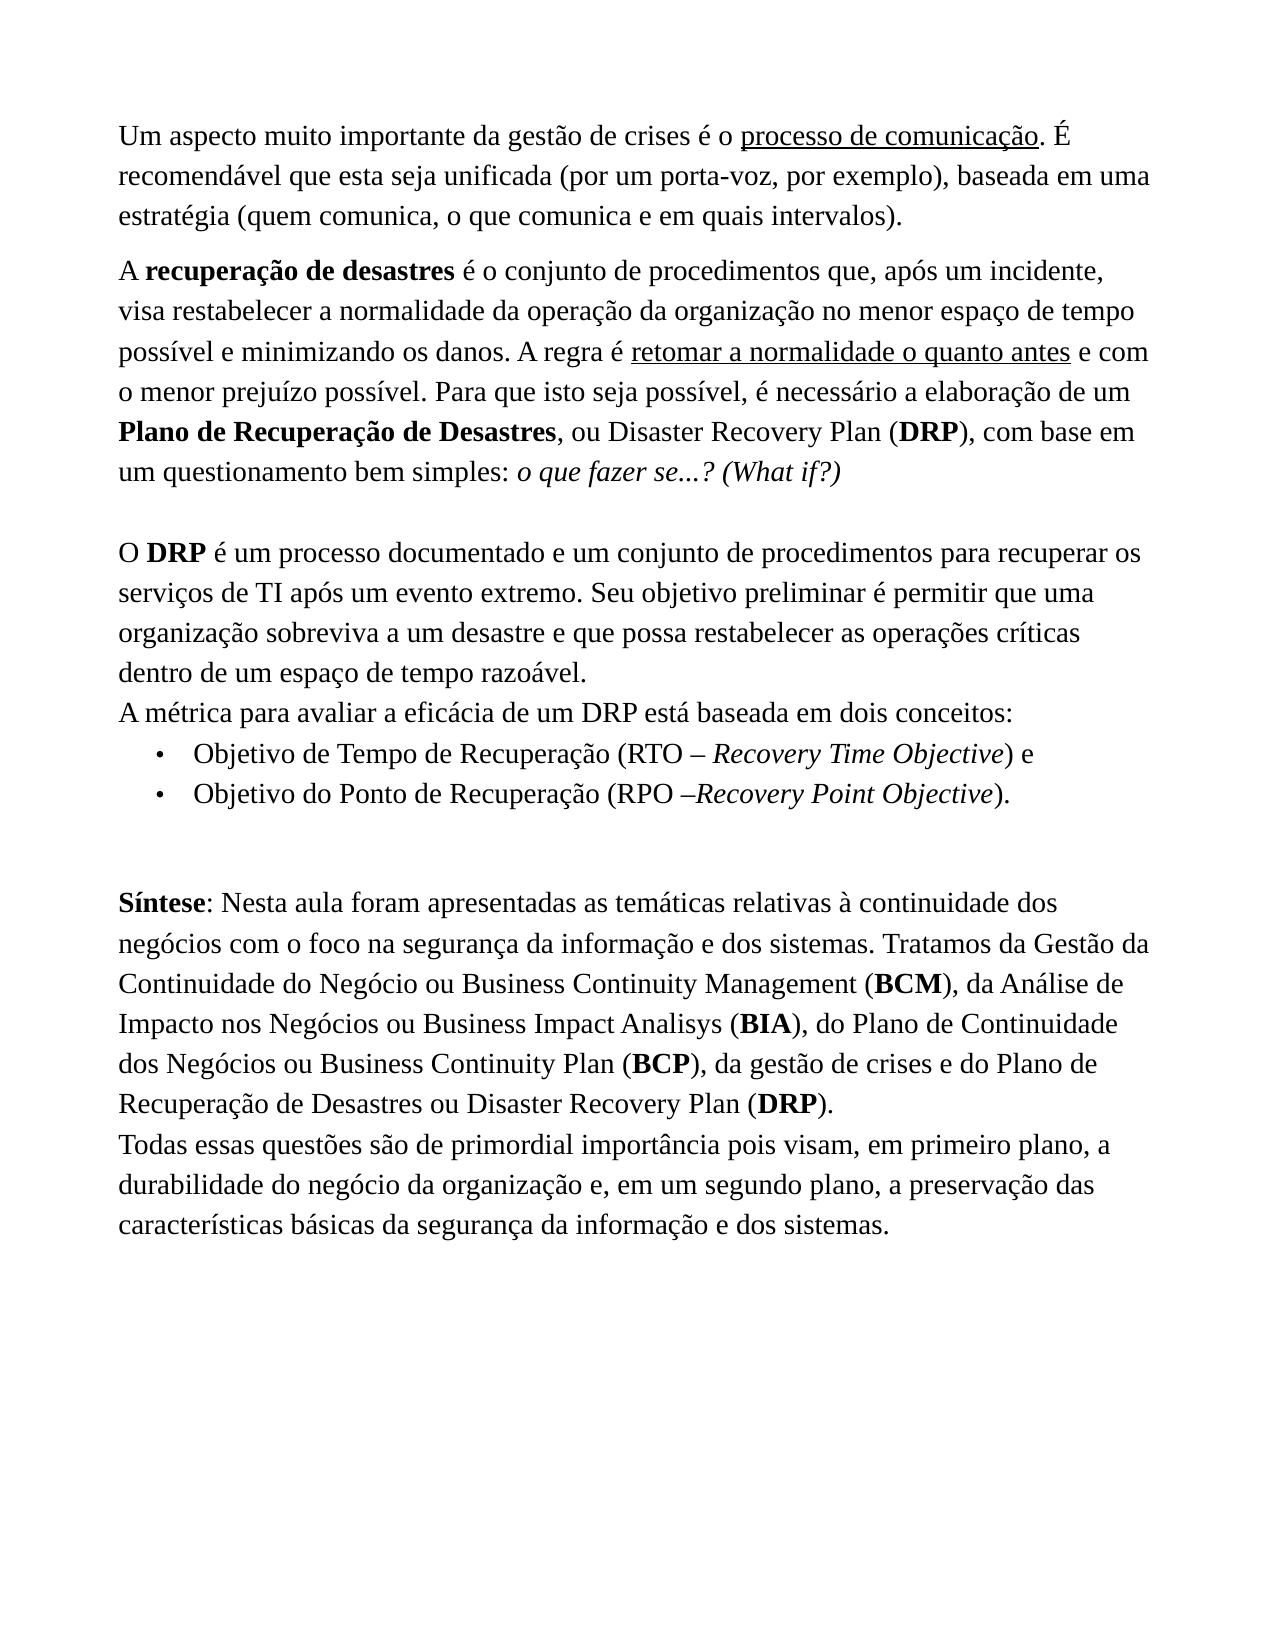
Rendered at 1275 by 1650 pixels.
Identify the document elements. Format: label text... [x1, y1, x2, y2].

list Objetivo do Ponto de Recuperação (RPO –Recovery Point Objective). [156, 776, 1157, 809]
list Objetivo de Tempo de Recuperação (RTO – Recovery Time Objective) e [156, 736, 1157, 769]
text A recuperação de desastres é o conjunto de procedimentos que, após um incidente, visa restabelecer a normalidade da operação da organização no menor espaço de tempo possível e minimizando os danos. A regra é retomar a normalidade o quanto antes e com o menor prejuízo possível. Para que isto seja possível, é necessário a elaboração de um Plano de Recuperação de Desastres, ou Disaster Recovery Plan (DRP), com base em um questionamento bem simples: o que fazer se...? (What if?) [118, 253, 1157, 488]
text Síntese: Nesta aula foram apresentadas as temáticas relativas à continuidade dos negócios com o foco na segurança da informação e dos sistemas. Tratamos da Gestão da Continuidade do Negócio ou Business Continuity Management (BCM), da Análise de Impacto nos Negócios ou Business Impact Analisys (BIA), do Plano de Continuidade dos Negócios ou Business Continuity Plan (BCP), da gestão de crises e do Plano de Recuperação de Desastres ou Disaster Recovery Plan (DRP). Todas essas questões são de primordial importância pois visam, em primeiro plano, a durabilidade do negócio da organização e, em um segundo plano, a preservação das características básicas da segurança da informação e dos sistemas. [118, 886, 1157, 1241]
text O DRP é um processo documentado e um conjunto de procedimentos para recuperar os serviços de TI após um evento extremo. Seu objetivo preliminar é permitir que uma organização sobreviva a um desastre e que possa restabelecer as operações críticas dentro de um espaço de tempo razoável. A métrica para avaliar a eficácia de um DRP está baseada em dois conceitos: [118, 494, 1157, 729]
text Um aspecto muito importante da gestão de crises é o processo de comunicação. É recomendável que esta seja unificada (por um porta-voz, por exemplo), baseada em uma estratégia (quem comunica, o que comunica e em quais intervalos). [118, 118, 1157, 232]
